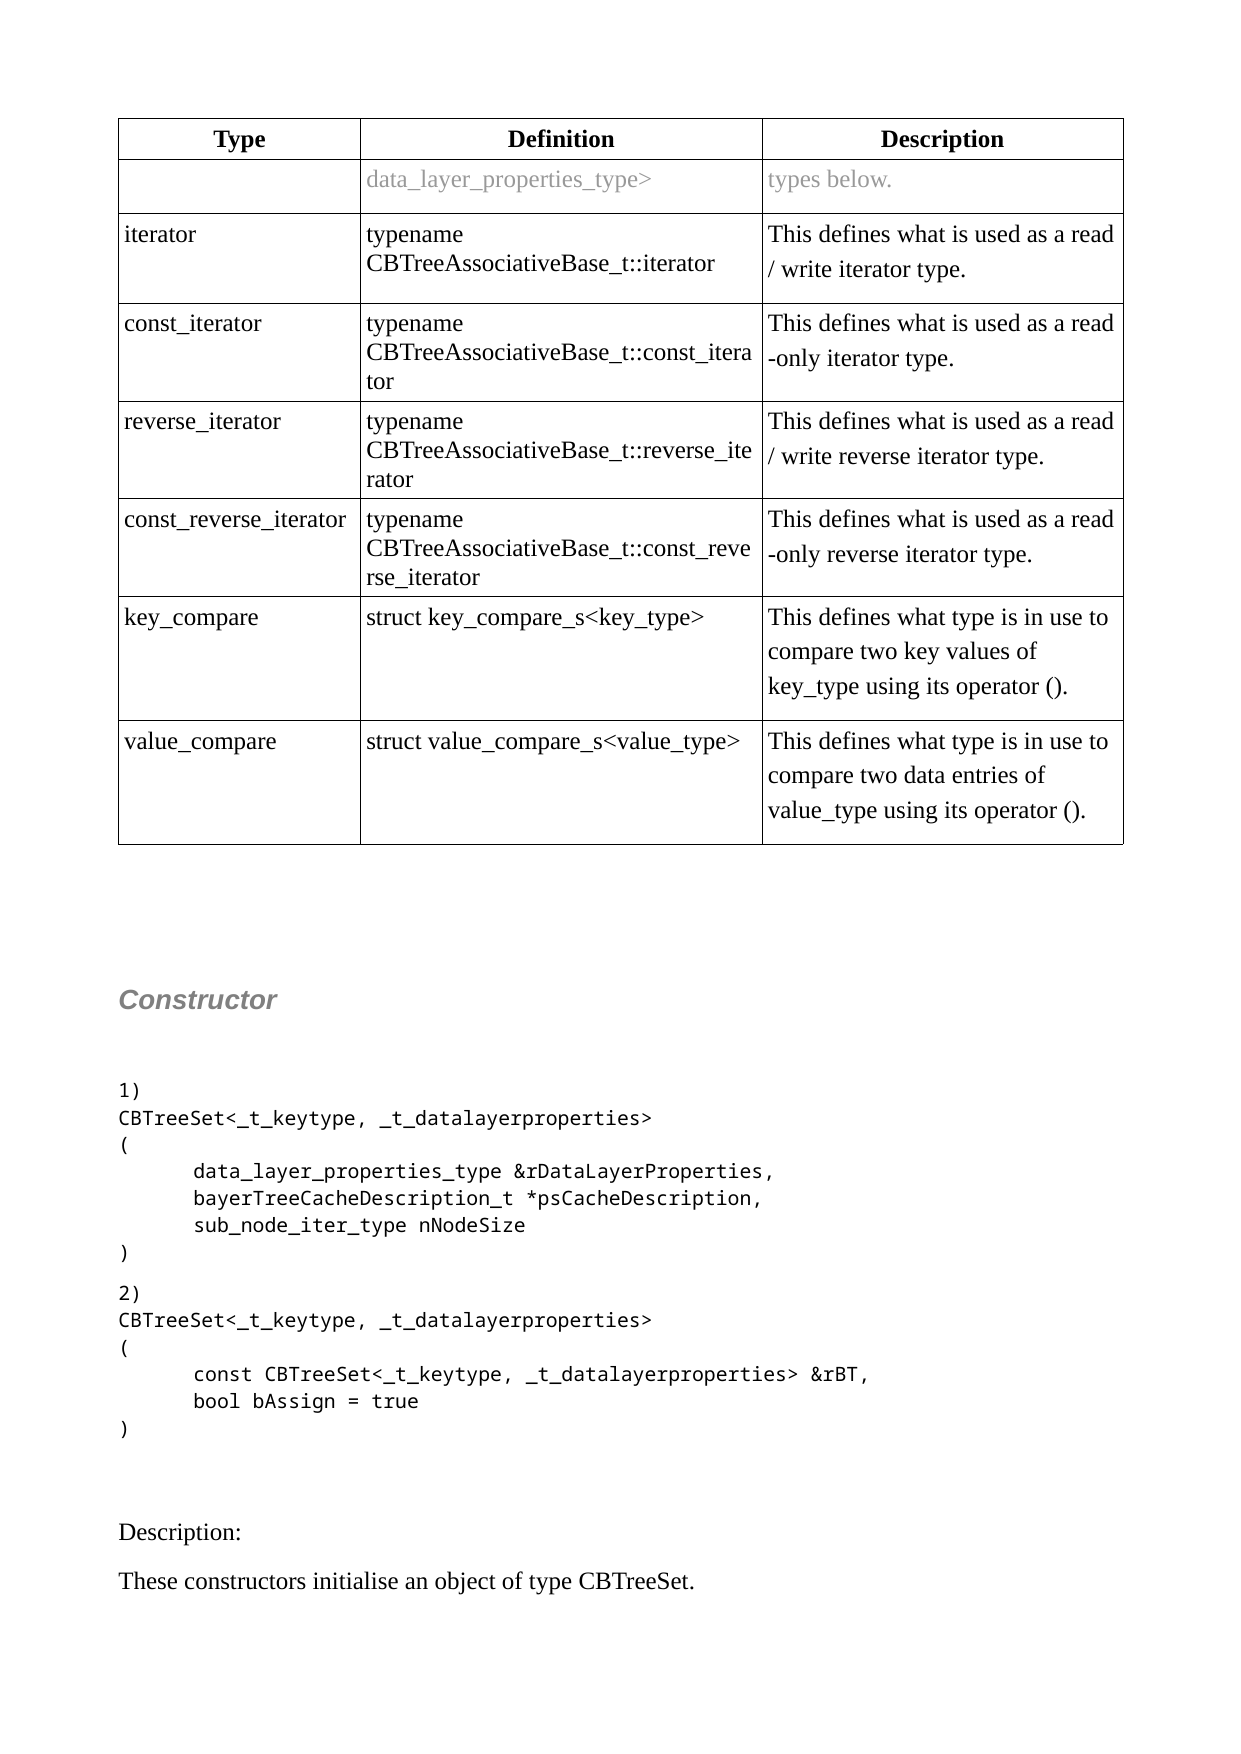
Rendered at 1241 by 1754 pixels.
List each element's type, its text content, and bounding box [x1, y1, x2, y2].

text sub_node_iter_type nNodeSize [118, 1212, 1122, 1239]
subtitle Constructor [118, 983, 1122, 1015]
text ( [118, 1131, 1122, 1158]
text data_layer_properties_type &rDataLayerProperties, [118, 1158, 1122, 1185]
text Description: [118, 1517, 1122, 1546]
table_cell typename CBTreeAssociativeBase_t::const_reverse_iterator [361, 499, 762, 596]
text CBTreeSet<_t_keytype, _t_datalayerproperties> [118, 1306, 1122, 1333]
text These constructors initialise an object of type CBTreeSet. [118, 1566, 1122, 1595]
table_cell This defines what is used as a read / write iterator type. [763, 214, 1123, 303]
text 1) [118, 1077, 1122, 1104]
table_cell [119, 160, 360, 213]
text const CBTreeSet<_t_keytype, _t_datalayerproperties> &rBT, [118, 1360, 1122, 1387]
table_cell const_reverse_iterator [119, 499, 360, 596]
table_cell const_iterator [119, 304, 360, 401]
table_cell types below. [763, 160, 1123, 213]
table_cell struct key_compare_s<key_type> [361, 597, 762, 720]
table_cell key_compare [119, 597, 360, 720]
text 2) [118, 1279, 1122, 1306]
table_cell This defines what is used as a read -only iterator type. [763, 304, 1123, 401]
table_cell This defines what type is in use to compare two key values of key_type using its operator (). [763, 597, 1123, 720]
table_header Definition [361, 119, 762, 158]
table_cell typename CBTreeAssociativeBase_t::const_iterator [361, 304, 762, 401]
text bayerTreeCacheDescription_t *psCacheDescription, [118, 1185, 1122, 1212]
text CBTreeSet<_t_keytype, _t_datalayerproperties> [118, 1104, 1122, 1131]
table_cell struct value_compare_s<value_type> [361, 721, 762, 844]
table_cell value_compare [119, 721, 360, 844]
table_header Type [119, 119, 360, 158]
text ) [118, 1414, 1122, 1441]
table_cell This defines what is used as a read -only reverse iterator type. [763, 499, 1123, 596]
table_cell typename CBTreeAssociativeBase_t::reverse_iterator [361, 402, 762, 498]
table_cell data_layer_properties_type> [361, 160, 762, 213]
text bool bAssign = true [118, 1387, 1122, 1414]
table_cell reverse_iterator [119, 402, 360, 498]
table_cell typename CBTreeAssociativeBase_t::iterator [361, 214, 762, 303]
table_cell This defines what type is in use to compare two data entries of value_type using its operator (). [763, 721, 1123, 844]
text ) [118, 1239, 1122, 1266]
text ( [118, 1333, 1122, 1360]
table_header Description [763, 119, 1123, 158]
table_cell iterator [119, 214, 360, 303]
table_cell This defines what is used as a read / write reverse iterator type. [763, 402, 1123, 498]
